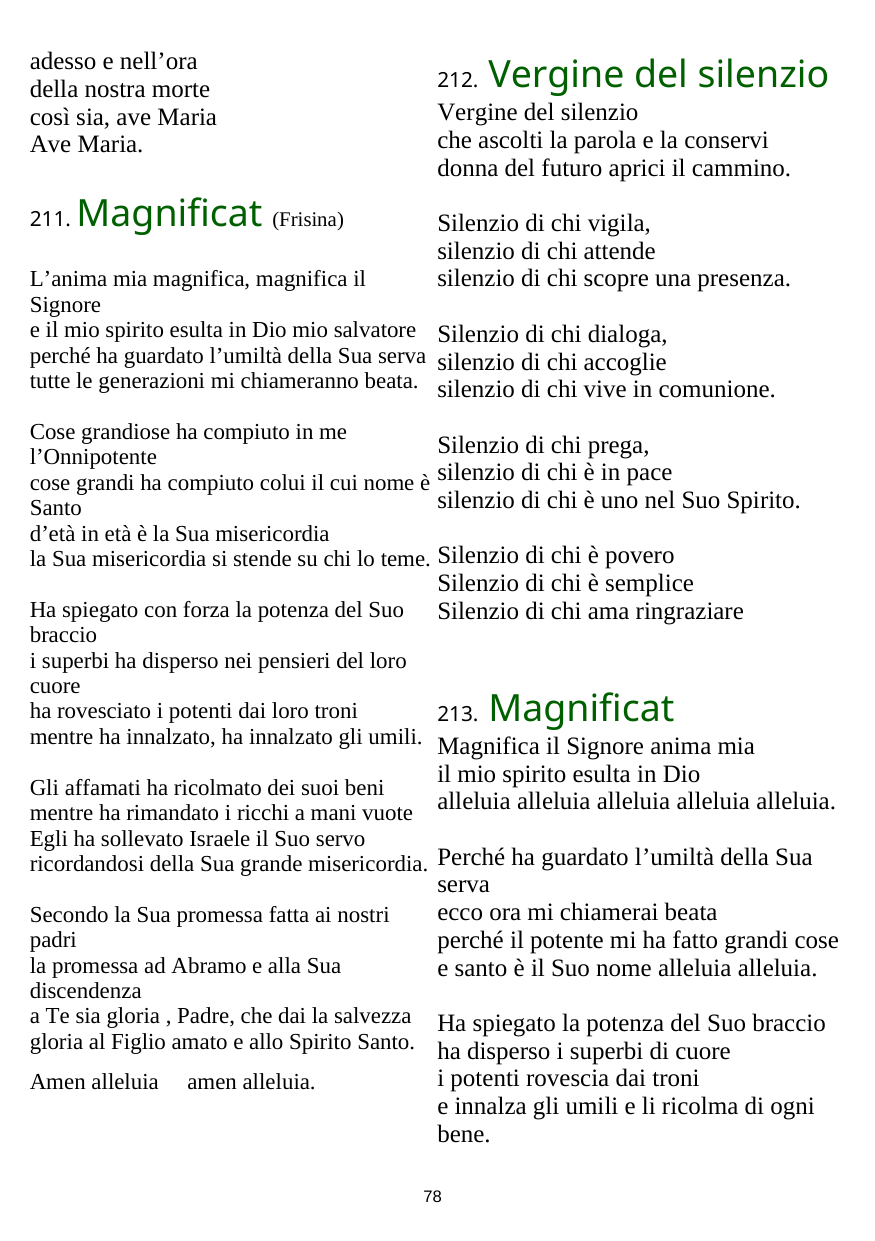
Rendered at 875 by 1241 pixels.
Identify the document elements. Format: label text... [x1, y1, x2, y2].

text Secondo la Sua promessa fatta ai nostri padri [29, 902, 437, 953]
text ha disperso i superbi di cuore [437, 1037, 844, 1064]
text silenzio di chi è in pace [437, 458, 844, 486]
text Vergine del silenzio [437, 98, 844, 126]
text silenzio di chi scopre una presenza. [437, 264, 844, 292]
text perché ha guardato l’umiltà della Sua serva [29, 343, 437, 368]
text 213. Magnificat [437, 681, 844, 732]
text ecco ora mi chiamerai beata [437, 898, 844, 926]
text donna del futuro aprici il cammino. [437, 154, 844, 181]
text 211. Magnificat (Frisina) [29, 186, 437, 237]
text tutte le generazioni mi chiameranno beata. [29, 368, 437, 393]
text perché il potente mi ha fatto grandi cose [437, 926, 844, 954]
text Silenzio di chi dialoga, [437, 320, 844, 348]
text che ascolti la parola e la conservi [437, 126, 844, 154]
text alleluia alleluia alleluia alleluia alleluia. [437, 787, 844, 815]
text e innalza gli umili e li ricolma di ogni bene. [437, 1092, 844, 1148]
text e il mio spirito esulta in Dio mio salvatore [29, 317, 437, 343]
text d’età in età è la Sua misericordia [29, 521, 437, 546]
text mentre ha rimandato i ricchi a mani vuote [29, 800, 437, 826]
text ha rovesciato i potenti dai loro troni [29, 698, 437, 724]
text 212. Vergine del silenzio [437, 47, 844, 98]
text cose grandi ha compiuto colui il cui nome è Santo [29, 470, 437, 521]
text Silenzio di chi vigila, [437, 209, 844, 237]
text i potenti rovescia dai troni [437, 1064, 844, 1092]
subtitle Ave Maria. [29, 130, 437, 158]
text silenzio di chi è uno nel Suo Spirito. [437, 486, 844, 514]
text Gli affamati ha ricolmato dei suoi beni [29, 775, 437, 800]
text Perché ha guardato l’umiltà della Sua serva [437, 843, 844, 898]
text della nostra morte [29, 75, 437, 103]
text Ha spiegato con forza la potenza del Suo braccio [29, 597, 437, 648]
text la Sua misericordia si stende su chi lo teme. [29, 546, 437, 571]
text la promessa ad Abramo e alla Sua discendenza [29, 953, 437, 1003]
text i superbi ha disperso nei pensieri del loro cuore [29, 648, 437, 698]
text mentre ha innalzato, ha innalzato gli umili. [29, 724, 437, 749]
text silenzio di chi attende [437, 237, 844, 264]
text ricordandosi della Sua grande misericordia. [29, 851, 437, 876]
text Silenzio di chi ama ringraziare [437, 597, 844, 625]
text Egli ha sollevato Israele il Suo servo [29, 826, 437, 851]
text silenzio di chi accoglie [437, 348, 844, 375]
text silenzio di chi vive in comunione. [437, 375, 844, 403]
text adesso e nell’ora [29, 47, 437, 75]
text L’anima mia magnifica, magnifica il Signore [29, 266, 437, 317]
text Silenzio di chi prega, [437, 431, 844, 458]
text Silenzio di chi è semplice [437, 569, 844, 597]
text e santo è il Suo nome alleluia alleluia. [437, 954, 844, 981]
text Cose grandiose ha compiuto in me l’Onnipotente [29, 419, 437, 470]
text così sia, ave Maria [29, 103, 437, 130]
text Magnifica il Signore anima mia [437, 732, 844, 760]
text Ha spiegato la potenza del Suo braccio [437, 1009, 844, 1037]
text a Te sia gloria , Padre, che dai la salvezza [29, 1003, 437, 1029]
text gloria al Figlio amato e allo Spirito Santo. [29, 1029, 437, 1054]
text Silenzio di chi è povero [437, 542, 844, 569]
text il mio spirito esulta in Dio [437, 760, 844, 787]
text Amen alleluia amen alleluia. [29, 1069, 437, 1094]
